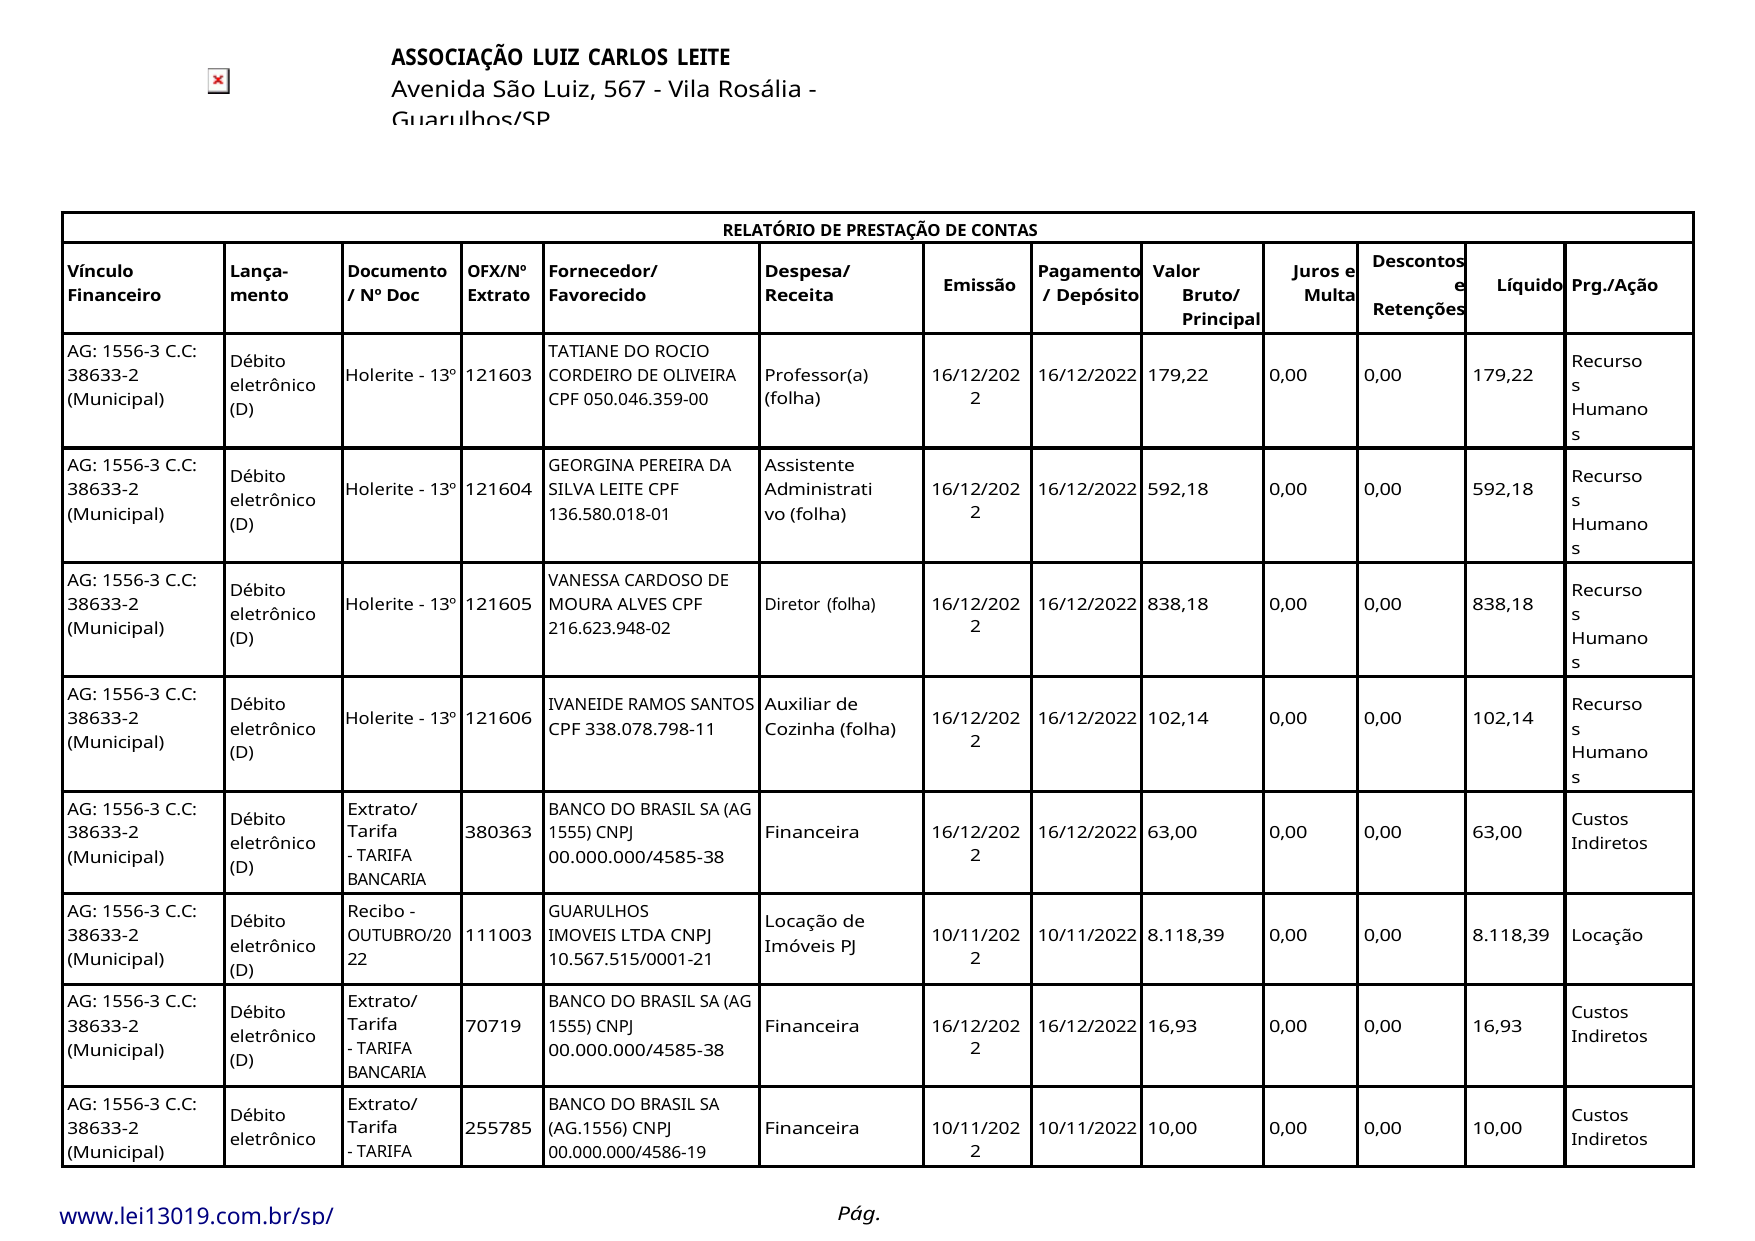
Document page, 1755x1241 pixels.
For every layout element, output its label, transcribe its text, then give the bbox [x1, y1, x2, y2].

table_cell 16/12/2022 [925, 564, 1030, 675]
table_cell BANCO DO BRASIL SA (AG 1555) CNPJ 00.000.000/4585-38 [545, 793, 758, 892]
table_cell AG: 1556-3 C.C: 38633-2 (Municipal) [64, 678, 223, 789]
table_cell Holerite - 13º [344, 678, 460, 789]
table_cell 16/12/2022 [1033, 564, 1140, 675]
table_cell 16/12/2022 [1033, 450, 1140, 561]
table_cell 16/12/2022 [925, 678, 1030, 789]
table_cell Líquido [1467, 244, 1563, 332]
table_cell 16/12/2022 [1033, 678, 1140, 789]
table_cell 0,00 [1359, 564, 1464, 675]
table_cell 63,00 [1143, 793, 1262, 892]
table_cell 16/12/2022 [925, 793, 1030, 892]
table_cell 16,93 [1143, 986, 1262, 1085]
table_cell 0,00 [1265, 678, 1356, 789]
table_cell 10,00 [1467, 1088, 1563, 1165]
table_cell 10,00 [1143, 1088, 1262, 1165]
table_cell 0,00 [1265, 564, 1356, 675]
table_cell Débito eletrônico [226, 1088, 341, 1165]
table_cell Débito eletrônico (D) [226, 678, 341, 789]
table_cell 16/12/2022 [1033, 793, 1140, 892]
table_cell Débito eletrônico (D) [226, 564, 341, 675]
table_cell Juros e Multa [1265, 244, 1356, 332]
table_cell BANCO DO BRASIL SA (AG 1555) CNPJ 00.000.000/4585-38 [545, 986, 758, 1085]
table_cell Débito eletrônico (D) [226, 335, 341, 446]
table_cell 16/12/2022 [925, 335, 1030, 446]
table_cell Custos Indiretos [1567, 1088, 1692, 1165]
table_header RELATÓRIO DE PRESTAÇÃO DE CONTAS [64, 214, 1692, 241]
table_cell Débito eletrônico (D) [226, 793, 341, 892]
table_cell Diretor (folha) [761, 564, 922, 675]
table_cell Emissão [925, 244, 1030, 332]
table_cell 255785 [463, 1088, 542, 1165]
table_cell Recursos Humanos [1567, 450, 1692, 561]
table_cell AG: 1556-3 C.C: 38633-2 (Municipal) [64, 450, 223, 561]
table_cell OFX/Nº Extrato [463, 244, 542, 332]
table_cell Custos Indiretos [1567, 793, 1692, 892]
table_cell Recibo - OUTUBRO/20 22 [344, 895, 460, 982]
table_cell 592,18 [1467, 450, 1563, 561]
table_cell Extrato/Tarifa - TARIFA BANCARIA [344, 986, 460, 1085]
table_cell 8.118,39 [1467, 895, 1563, 982]
table_cell 0,00 [1359, 1088, 1464, 1165]
table_cell 0,00 [1265, 1088, 1356, 1165]
table_cell Holerite - 13º [344, 335, 460, 446]
table_cell 0,00 [1359, 895, 1464, 982]
table_cell Fornecedor/ Favorecido [545, 244, 758, 332]
table_cell 0,00 [1265, 450, 1356, 561]
table_cell 121603 [463, 335, 542, 446]
table_cell 179,22 [1467, 335, 1563, 446]
table_cell GUARULHOS IMOVEIS LTDA CNPJ 10.567.515/0001-21 [545, 895, 758, 982]
table_cell 70719 [463, 986, 542, 1085]
table_cell 10/11/2022 [1033, 895, 1140, 982]
table_cell Recursos Humanos [1567, 678, 1692, 789]
table_cell Descontos e Retenções [1359, 244, 1464, 332]
table_cell 592,18 [1143, 450, 1262, 561]
table_cell Financeira [761, 986, 922, 1085]
table_cell Débito eletrônico (D) [226, 895, 341, 982]
table_cell Financeira [761, 1088, 922, 1165]
table_cell AG: 1556-3 C.C: 38633-2 (Municipal) [64, 564, 223, 675]
table_cell 16/12/2022 [1033, 986, 1140, 1085]
table_cell 10/11/2022 [925, 895, 1030, 982]
table_cell 16/12/2022 [1033, 335, 1140, 446]
table_cell Auxiliar de Cozinha (folha) [761, 678, 922, 789]
table_cell Prg./Ação [1567, 244, 1692, 332]
table_cell 0,00 [1359, 335, 1464, 446]
table_cell 0,00 [1359, 450, 1464, 561]
table_cell 838,18 [1467, 564, 1563, 675]
table_cell GEORGINA PEREIRA DA SILVA LEITE CPF 136.580.018-01 [545, 450, 758, 561]
table_cell 0,00 [1359, 793, 1464, 892]
table_cell AG: 1556-3 C.C: 38633-2 (Municipal) [64, 986, 223, 1085]
table_cell Recursos Humanos [1567, 564, 1692, 675]
table_cell Documento / Nº Doc [344, 244, 460, 332]
table_cell 0,00 [1265, 793, 1356, 892]
table_cell TATIANE DO ROCIO CORDEIRO DE OLIVEIRA CPF 050.046.359-00 [545, 335, 758, 446]
table_cell 179,22 [1143, 335, 1262, 446]
table_cell Despesa/ Receita [761, 244, 922, 332]
table_cell Extrato/Tarifa - TARIFA [344, 1088, 460, 1165]
table_cell 838,18 [1143, 564, 1262, 675]
table_cell Locação [1567, 895, 1692, 982]
table_cell Lança- mento [226, 244, 341, 332]
table_cell Professor(a) (folha) [761, 335, 922, 446]
table_cell 102,14 [1143, 678, 1262, 789]
table_cell AG: 1556-3 C.C: 38633-2 (Municipal) [64, 895, 223, 982]
table_cell AG: 1556-3 C.C: 38633-2 (Municipal) [64, 793, 223, 892]
table_cell 0,00 [1359, 986, 1464, 1085]
table_cell Pagamento / Depósito [1033, 244, 1140, 332]
table_cell 16/12/2022 [925, 450, 1030, 561]
table_cell 8.118,39 [1143, 895, 1262, 982]
table_cell 0,00 [1265, 335, 1356, 446]
table_cell AG: 1556-3 C.C: 38633-2 (Municipal) [64, 335, 223, 446]
table_cell VANESSA CARDOSO DE MOURA ALVES CPF 216.623.948-02 [545, 564, 758, 675]
table_cell Holerite - 13º [344, 564, 460, 675]
table_cell 121605 [463, 564, 542, 675]
table_cell Valor Bruto/ Principal [1143, 244, 1262, 332]
table_cell Débito eletrônico (D) [226, 450, 341, 561]
table_cell 16,93 [1467, 986, 1563, 1085]
table_cell 63,00 [1467, 793, 1563, 892]
table_cell 380363 [463, 793, 542, 892]
table_cell 0,00 [1359, 678, 1464, 789]
table_cell Assistente Administrativo (folha) [761, 450, 922, 561]
table_cell 0,00 [1265, 895, 1356, 982]
table_cell 102,14 [1467, 678, 1563, 789]
table_cell Extrato/Tarifa - TARIFA BANCARIA [344, 793, 460, 892]
table_cell 10/11/2022 [925, 1088, 1030, 1165]
table_cell 10/11/2022 [1033, 1088, 1140, 1165]
table_cell Financeira [761, 793, 922, 892]
table_cell 16/12/2022 [925, 986, 1030, 1085]
table_cell Holerite - 13º [344, 450, 460, 561]
table_cell Locação de Imóveis PJ [761, 895, 922, 982]
table_cell IVANEIDE RAMOS SANTOS CPF 338.078.798-11 [545, 678, 758, 789]
table_cell Débito eletrônico (D) [226, 986, 341, 1085]
table_cell 121606 [463, 678, 542, 789]
table_cell Custos Indiretos [1567, 986, 1692, 1085]
table_cell 111003 [463, 895, 542, 982]
table_cell Vínculo Financeiro [64, 244, 223, 332]
table_cell 121604 [463, 450, 542, 561]
table_cell AG: 1556-3 C.C: 38633-2 (Municipal) [64, 1088, 223, 1165]
table_cell BANCO DO BRASIL SA (AG.1556) CNPJ 00.000.000/4586-19 [545, 1088, 758, 1165]
table_cell 0,00 [1265, 986, 1356, 1085]
table_cell Recursos Humanos [1567, 335, 1692, 446]
